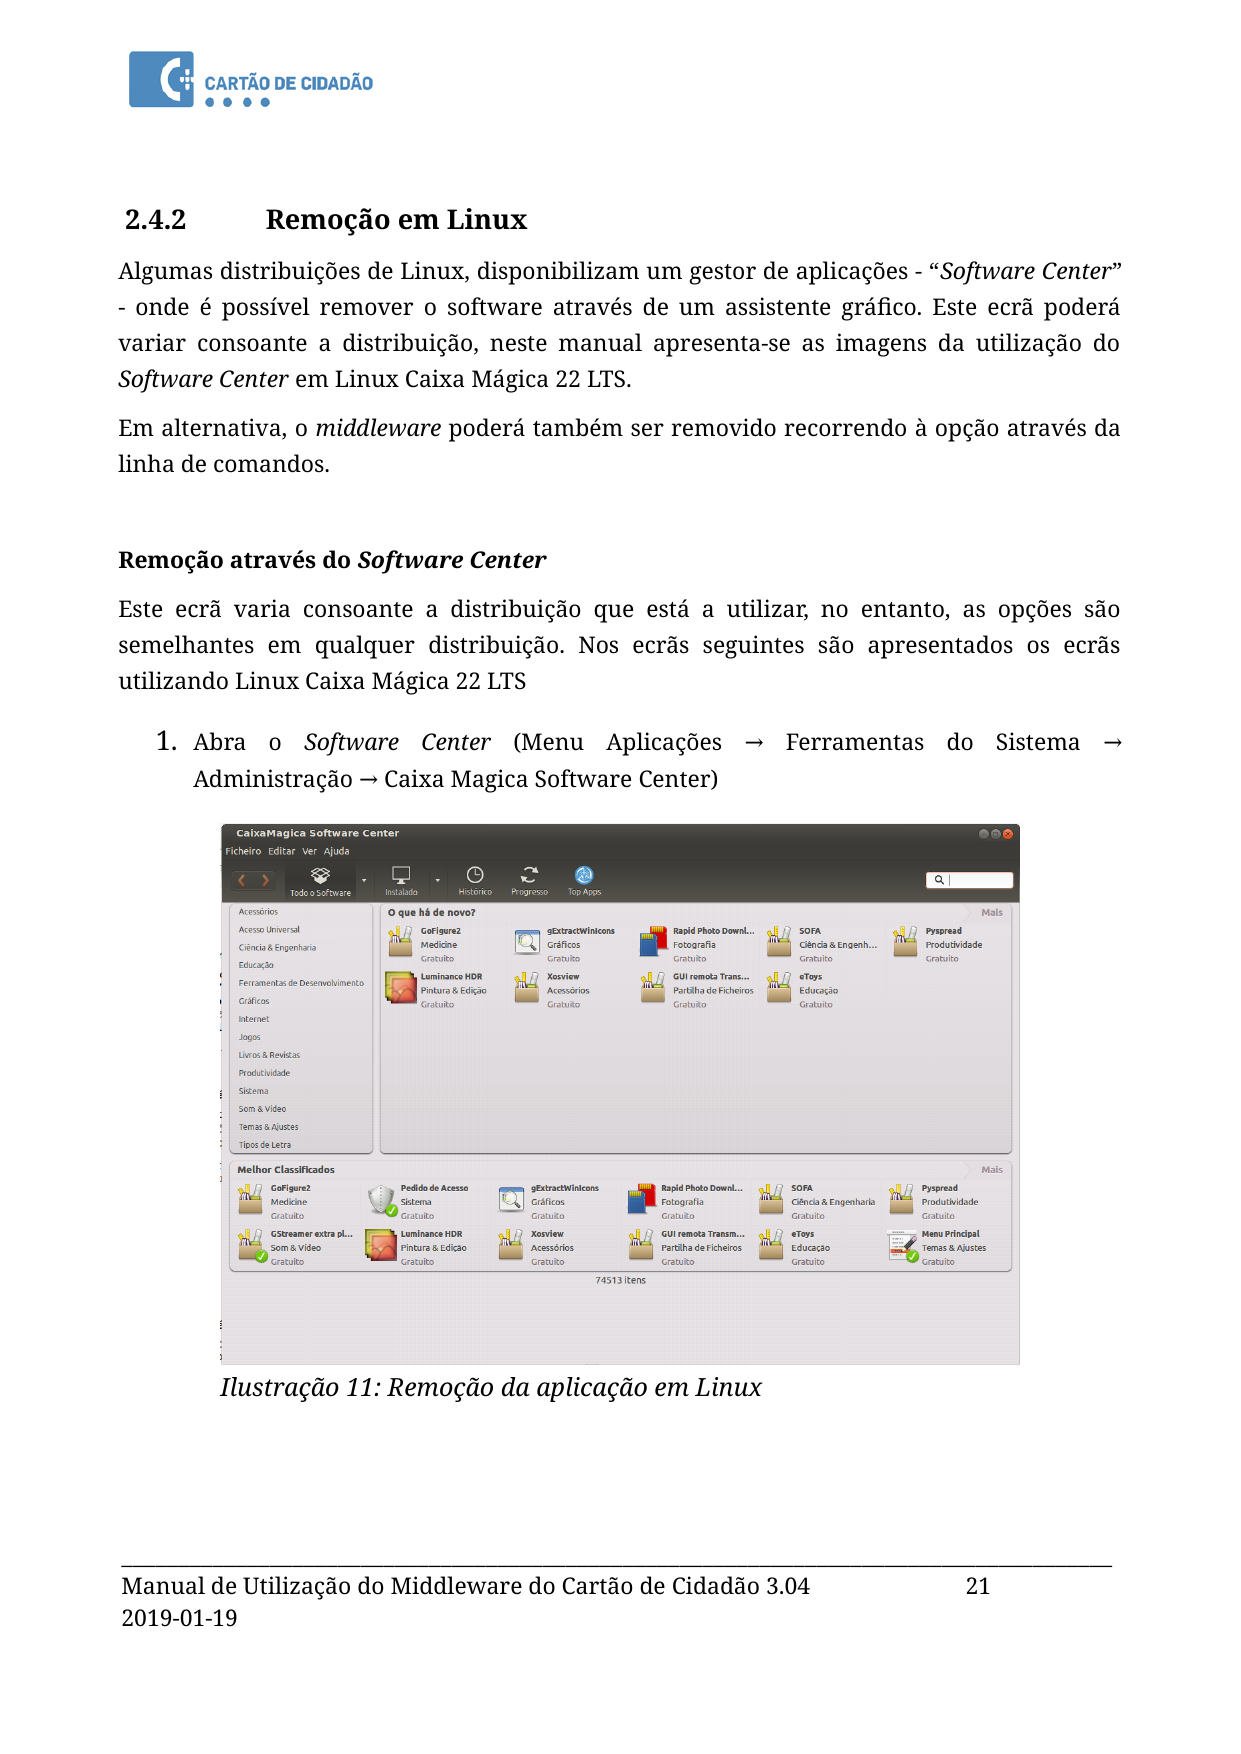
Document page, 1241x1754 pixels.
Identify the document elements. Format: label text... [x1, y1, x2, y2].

text Algumas distribuições de Linux, disponibilizam um gestor de aplicações - “Software Center” - onde é possível remover o software através de um assistente gráfico. Este ecrã poderá variar consoante a distribuição, neste manual apresenta-se as imagens da utilização do Software Center em Linux Caixa Mágica 22 LTS. [118, 255, 1122, 394]
list Abra o Software Center (Menu Aplicações → Ferramentas do Sistema → Administração → Caixa Magica Software Center) [156, 721, 1122, 794]
text Este ecrã varia consoante a distribuição que está a utilizar, no entanto, as opções são semelhantes em qualquer distribuição. Nos ecrãs seguintes são apresentados os ecrãs utilizando Linux Caixa Mágica 22 LTS [118, 593, 1122, 696]
picture [127, 45, 420, 115]
text Em alternativa, o middleware poderá também ser removido recorrendo à opção através da linha de comandos. [118, 412, 1122, 479]
text Ilustração 11: Remoção da aplicação em Linux [220, 1365, 1020, 1403]
text Remoção através do Software Center [118, 544, 1122, 576]
picture [220, 823, 1020, 1365]
subtitle Remoção em Linux [118, 200, 1122, 237]
